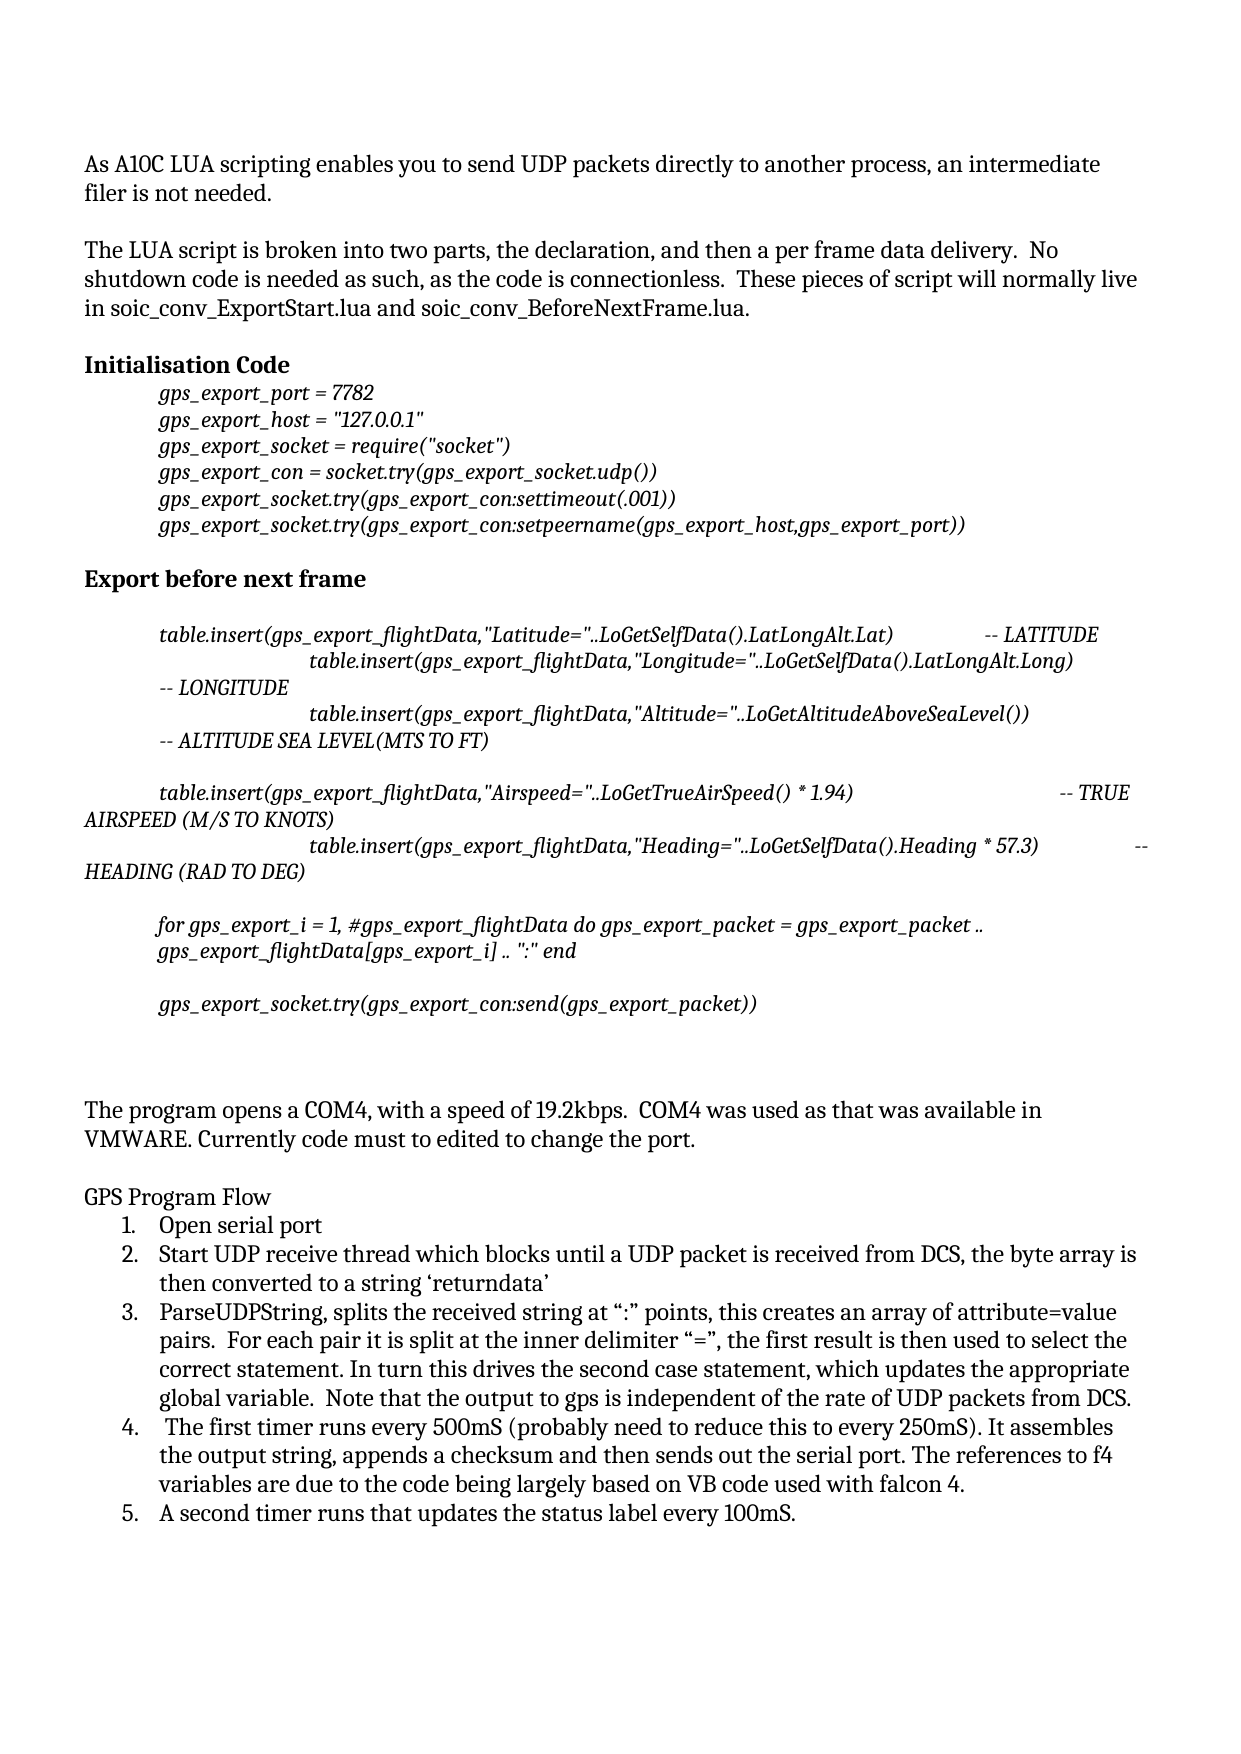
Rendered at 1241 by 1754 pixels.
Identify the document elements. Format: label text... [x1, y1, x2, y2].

text for gps_export_i = 1, #gps_export_flightData do gps_export_packet = gps_export_packet .. gps_export_flightData[gps_export_i] .. ":" end [158, 912, 1184, 964]
text table.insert(gps_export_flightData,"Altitude="..LoGetAltitudeAboveSeaLevel()) -- ALTITUDE SEA LEVEL(MTS TO FT) [84, 701, 1184, 754]
text gps_export_port = 7782 [84, 380, 1184, 406]
text gps_export_socket.try(gps_export_con:settimeout(.001)) [84, 485, 1184, 512]
text GPS Program Flow [84, 1183, 1148, 1211]
text Initialisation Code [84, 351, 1148, 380]
text The LUA script is broken into two parts, the declaration, and then a per frame data delivery. No shutdown code is needed as such, as the code is connectionless. These pieces of script will normally live in soic_conv_ExportStart.lua and soic_conv_BeforeNextFrame.lua. [84, 236, 1148, 322]
text Export before next frame [84, 564, 1148, 593]
list Start UDP receive thread which blocks until a UDP packet is received from DCS, the byte array is then converted to a string ‘returndata’ [122, 1240, 1148, 1298]
text gps_export_socket.try(gps_export_con:setpeername(gps_export_host,gps_export_port)) [84, 512, 1184, 538]
text gps_export_socket = require("socket") [84, 433, 1184, 459]
list Open serial port [122, 1211, 1148, 1240]
text table.insert(gps_export_flightData,"Latitude="..LoGetSelfData().LatLongAlt.Lat) -- LATITUDE [84, 622, 1184, 648]
text gps_export_con = socket.try(gps_export_socket.udp()) [84, 459, 1184, 485]
list The first timer runs every 500mS (probably need to reduce this to every 250mS). It assembles the output string, appends a checksum and then sends out the serial port. The references to f4 variables are due to the code being largely based on VB code used with falcon 4. [122, 1413, 1148, 1499]
list A second timer runs that updates the status label every 100mS. [122, 1499, 1148, 1528]
text As A10C LUA scripting enables you to send UDP packets directly to another process, an intermediate filer is not needed. [84, 150, 1148, 207]
text table.insert(gps_export_flightData,"Longitude="..LoGetSelfData().LatLongAlt.Long) -- LONGITUDE [84, 648, 1184, 701]
text table.insert(gps_export_flightData,"Heading="..LoGetSelfData().Heading * 57.3) -- HEADING (RAD TO DEG) [84, 833, 1184, 886]
text The program opens a COM4, with a speed of 19.2kbps. COM4 was used as that was available in VMWARE. Currently code must to edited to change the port. [84, 1096, 1148, 1154]
list ParseUDPString, splits the received string at “:” points, this creates an array of attribute=value pairs. For each pair it is split at the inner delimiter “=”, the first result is then used to select the correct statement. In turn this drives the second case statement, which updates the appropriate global variable. Note that the output to gps is independent of the rate of UDP packets from DCS. [122, 1298, 1148, 1413]
text gps_export_host = "127.0.0.1" [84, 406, 1184, 433]
text table.insert(gps_export_flightData,"Airspeed="..LoGetTrueAirSpeed() * 1.94) -- TRUE AIRSPEED (M/S TO KNOTS) [84, 780, 1184, 833]
text gps_export_socket.try(gps_export_con:send(gps_export_packet)) [84, 991, 1184, 1017]
